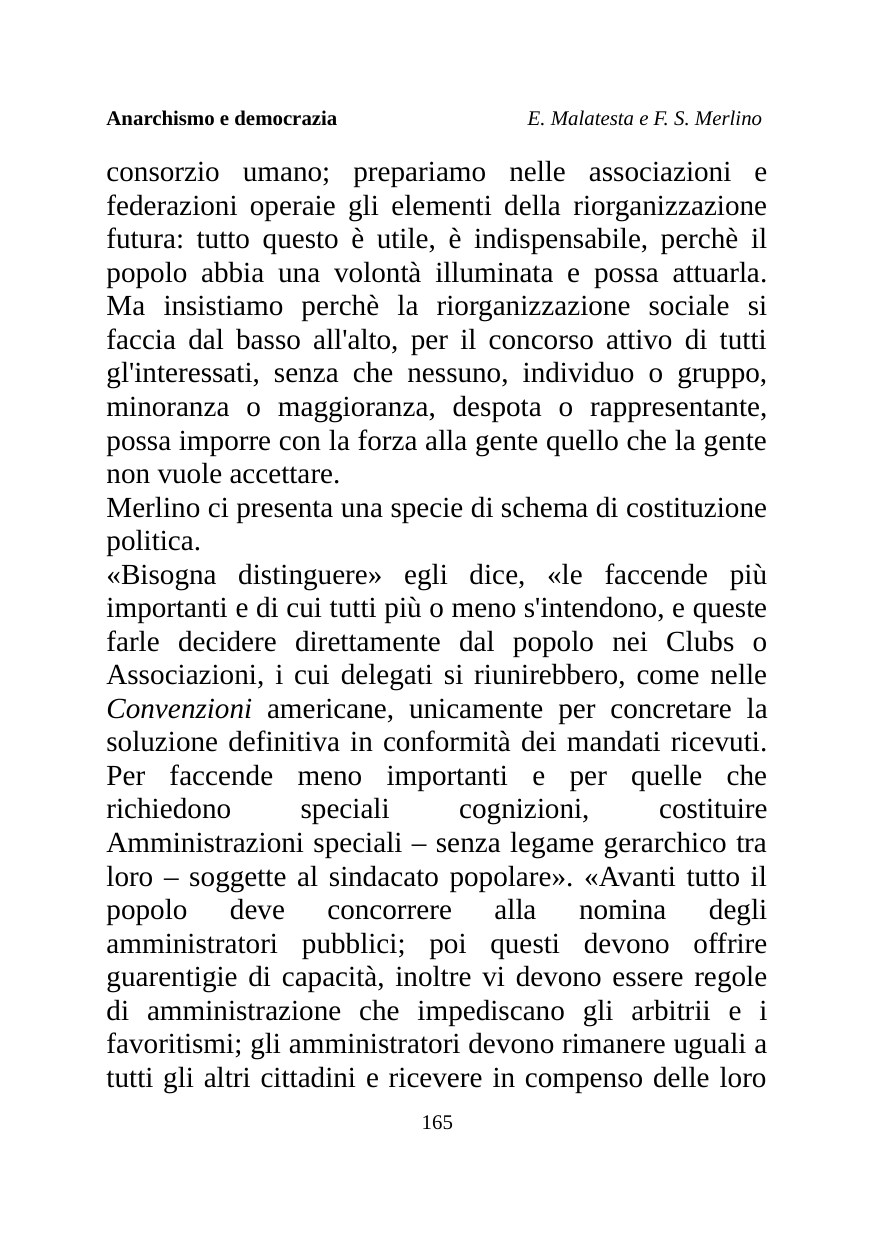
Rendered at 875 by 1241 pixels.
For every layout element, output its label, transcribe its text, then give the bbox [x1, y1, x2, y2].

text consorzio umano; prepariamo nelle associazioni e federazioni operaie gli elementi della riorganizzazione futura: tutto questo è utile, è indispensabile, perchè il popolo abbia una volontà illuminata e possa attuarla. Ma insistiamo perchè la riorganizzazione sociale si faccia dal basso all'alto, per il concorso attivo di tutti gl'interessati, senza che nessuno, individuo o gruppo, minoranza o maggioranza, despota o rappresentante, possa imporre con la forza alla gente quello che la gente non vuole accettare. [106, 154, 768, 490]
text «Bisogna distinguere» egli dice, «le faccende più importanti e di cui tutti più o meno s'intendono, e queste farle decidere direttamente dal popolo nei Clubs o Associazioni, i cui delegati si riunirebbero, come nelle Convenzioni americane, unicamente per concretare la soluzione definitiva in conformità dei mandati ricevuti. Per faccende meno importanti e per quelle che richiedono speciali cognizioni, costituire Amministrazioni speciali – senza legame gerarchico tra loro – soggette al sindacato popolare». «Avanti tutto il popolo deve concorrere alla nomina degli amministratori pubblici; poi questi devono offrire guarentigie di capacità, inoltre vi devono essere regole di amministrazione che impediscano gli arbitrii e i favoritismi; gli amministratori devono rimanere uguali a tutti gli altri cittadini e ricevere in compenso delle loro [106, 557, 768, 1093]
text Merlino ci presenta una specie di schema di costituzione politica. [106, 490, 768, 557]
